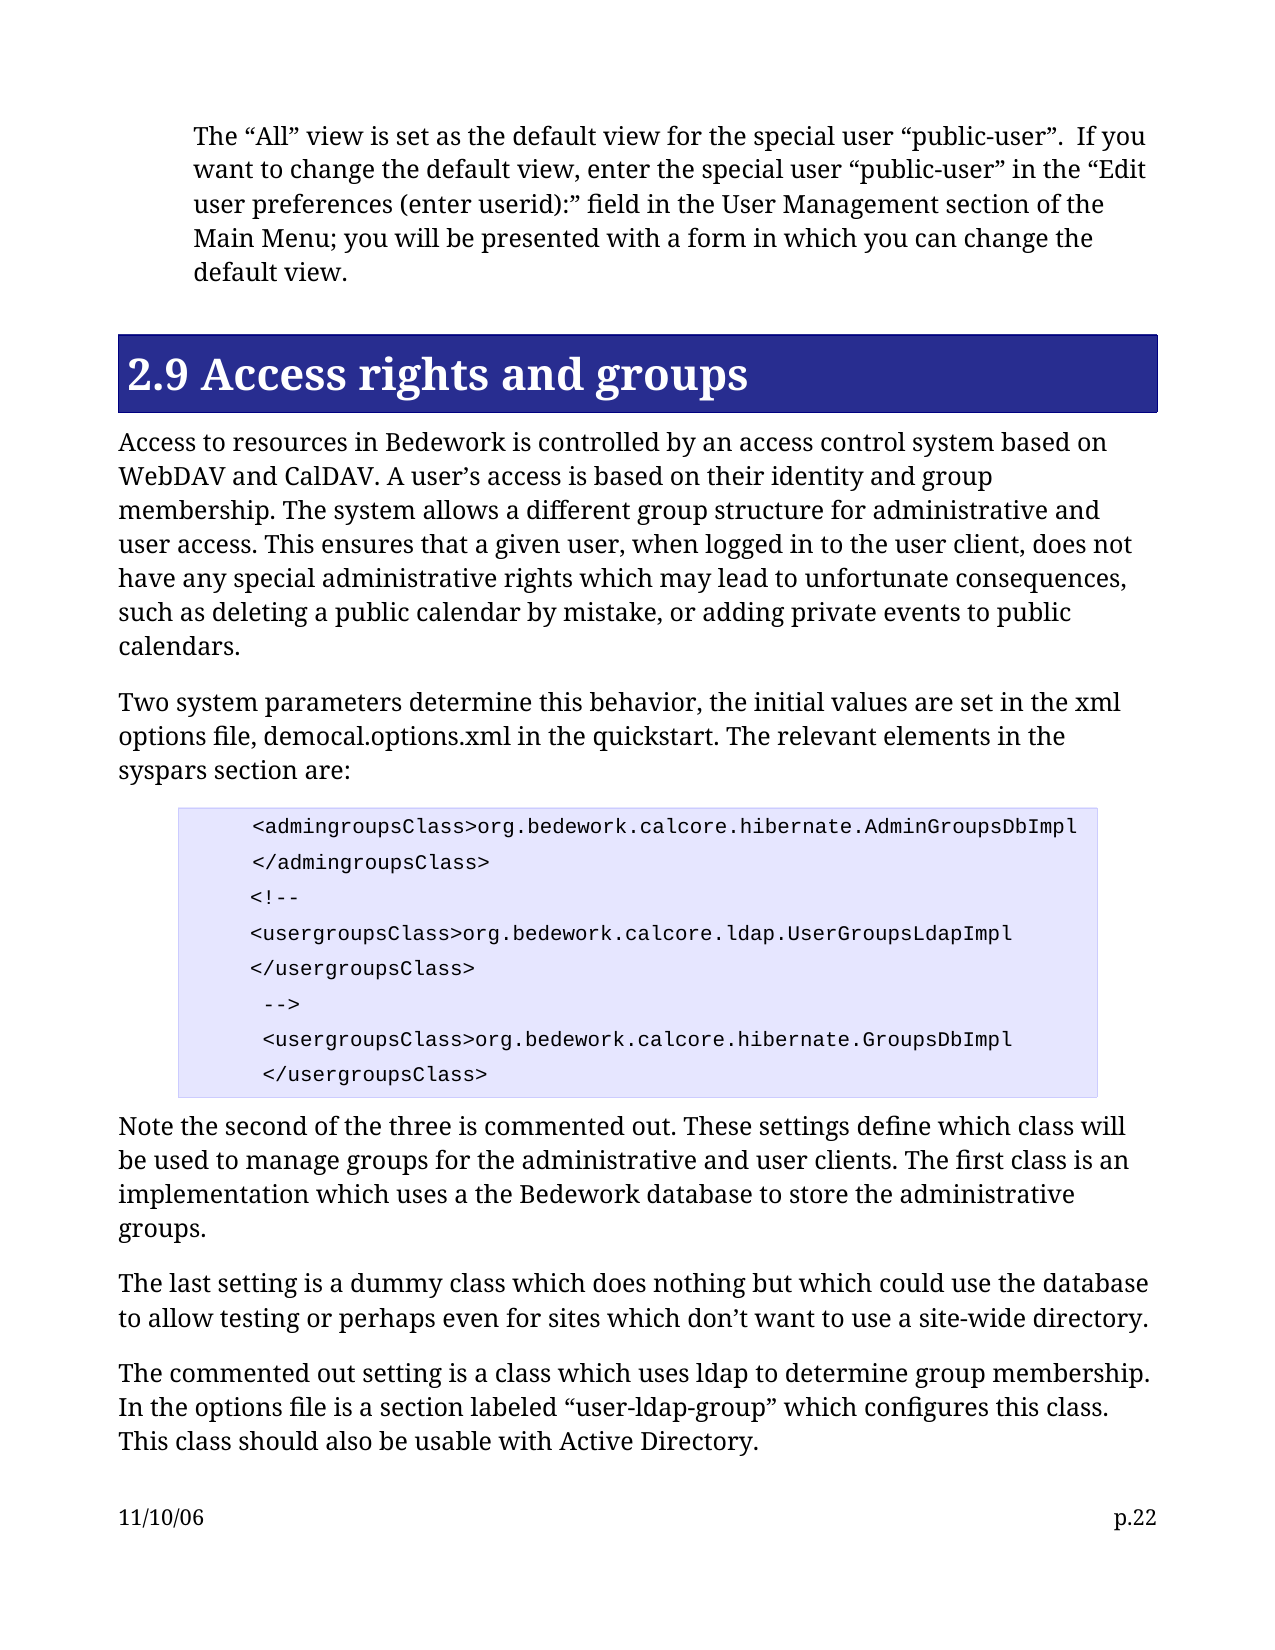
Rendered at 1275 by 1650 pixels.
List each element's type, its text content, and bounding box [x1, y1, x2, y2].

text --> [179, 984, 1097, 1017]
text Access to resources in Bedework is controlled by an access control system based on WebDAV and CalDAV. A user’s access is based on their identity and group membership. The system allows a different group structure for administrative and user access. This ensures that a given user, when logged in to the user client, does not have any special administrative rights which may lead to unfortunate consequences, such as deleting a public calendar by mistake, or adding private events to public calendars. [118, 425, 1157, 663]
text </usergroupsClass> [179, 1055, 1097, 1097]
list The “All” view is set as the default view for the special user “public-user”. If you want to change the default view, enter the special user “public-user” in the “Edit user preferences (enter userid):” field in the User Management section of the Main Menu; you will be presented with a form in which you can change the default view. [156, 118, 1157, 288]
text <!-- [179, 878, 1097, 911]
subtitle 2.9 Access rights and groups [119, 336, 1157, 412]
text Note the second of the three is commented out. These settings define which class will be used to manage groups for the administrative and user clients. The first class is an implementation which uses a the Bedework database to store the administrative groups. [118, 1109, 1157, 1245]
text <usergroupsClass>org.bedework.calcore.ldap.UserGroupsLdapImpl [179, 914, 1097, 946]
text <usergroupsClass>org.bedework.calcore.hibernate.GroupsDbImpl [179, 1020, 1097, 1053]
text The last setting is a dummy class which does nothing but which could use the database to allow testing or perhaps even for sites which don’t want to use a site-wide directory. [118, 1266, 1157, 1334]
text <admingroupsClass>org.bedework.calcore.hibernate.AdminGroupsDbImpl [179, 809, 1097, 840]
text </usergroupsClass> [179, 949, 1097, 982]
text Two system parameters determine this behavior, the initial values are set in the xml options file, democal.options.xml in the quickstart. The relevant elements in the syspars section are: [118, 684, 1157, 786]
text The commented out setting is a class which uses ldap to determine group membership. In the options file is a section labeled “user-ldap-group” which configures this class. This class should also be usable with Active Directory. [118, 1355, 1157, 1457]
text </admingroupsClass> [179, 843, 1097, 876]
